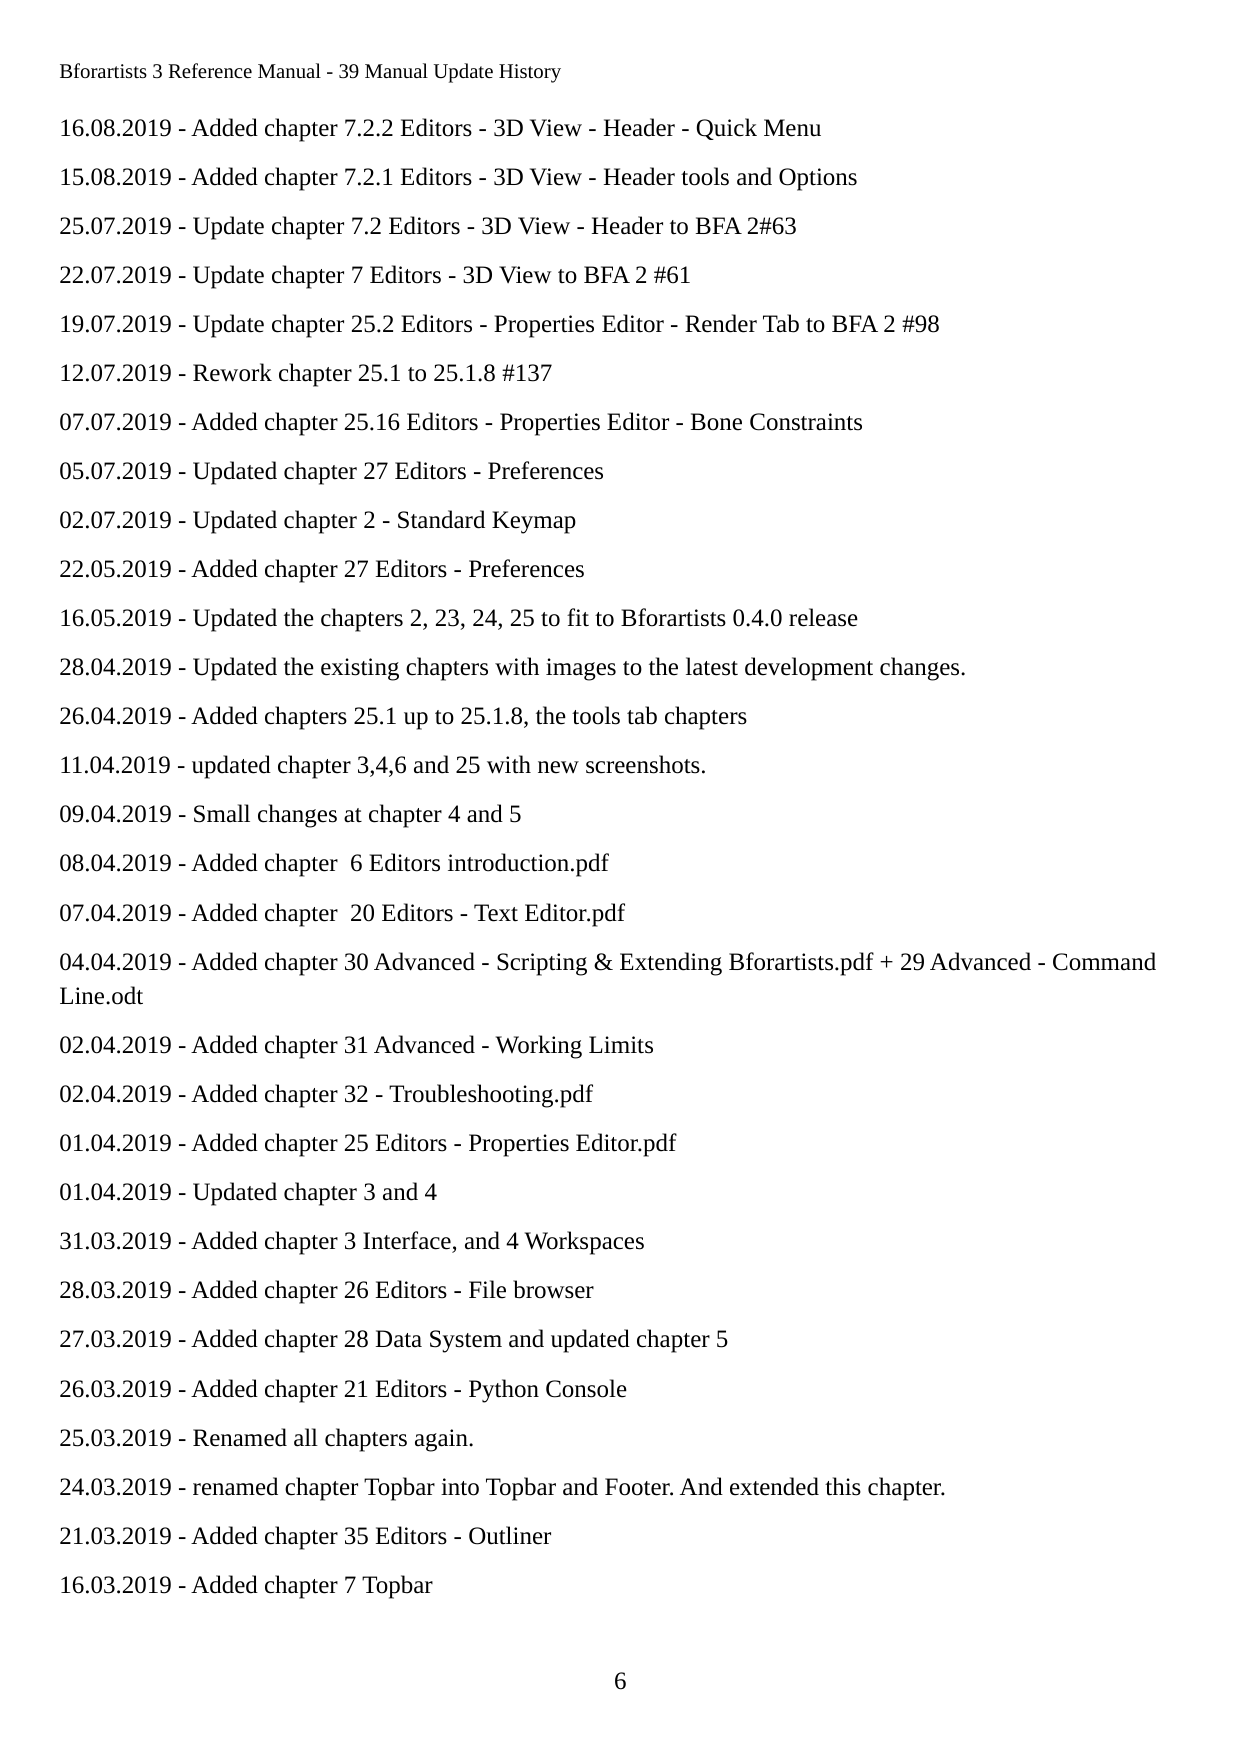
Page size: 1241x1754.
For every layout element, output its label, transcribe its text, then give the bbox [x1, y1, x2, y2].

text 26.04.2019 - Added chapters 25.1 up to 25.1.8, the tools tab chapters [59, 701, 1181, 730]
text 16.08.2019 - Added chapter 7.2.2 Editors - 3D View - Header - Quick Menu [59, 113, 1181, 141]
text 11.04.2019 - updated chapter 3,4,6 and 25 with new screenshots. [59, 750, 1181, 779]
text 02.04.2019 - Added chapter 31 Advanced - Working Limits [59, 1030, 1181, 1059]
text 15.08.2019 - Added chapter 7.2.1 Editors - 3D View - Header tools and Options [59, 162, 1181, 190]
text 02.04.2019 - Added chapter 32 - Troubleshooting.pdf [59, 1079, 1181, 1108]
text 25.07.2019 - Update chapter 7.2 Editors - 3D View - Header to BFA 2#63 [59, 211, 1181, 239]
text 19.07.2019 - Update chapter 25.2 Editors - Properties Editor - Render Tab to BFA 2 #98 [59, 309, 1181, 338]
text 25.03.2019 - Renamed all chapters again. [59, 1423, 1181, 1451]
text 09.04.2019 - Small changes at chapter 4 and 5 [59, 799, 1181, 828]
text 01.04.2019 - Added chapter 25 Editors - Properties Editor.pdf [59, 1128, 1181, 1157]
text 07.07.2019 - Added chapter 25.16 Editors - Properties Editor - Bone Constraints [59, 407, 1181, 436]
text 12.07.2019 - Rework chapter 25.1 to 25.1.8 #137 [59, 358, 1181, 387]
text 22.05.2019 - Added chapter 27 Editors - Preferences [59, 554, 1181, 583]
text 28.04.2019 - Updated the existing chapters with images to the latest development changes. [59, 652, 1181, 681]
text 08.04.2019 - Added chapter 6 Editors introduction.pdf [59, 848, 1181, 877]
text 24.03.2019 - renamed chapter Topbar into Topbar and Footer. And extended this chapter. [59, 1472, 1181, 1501]
text 16.05.2019 - Updated the chapters 2, 23, 24, 25 to fit to Bforartists 0.4.0 release [59, 603, 1181, 632]
text 02.07.2019 - Updated chapter 2 - Standard Keymap [59, 505, 1181, 534]
text 21.03.2019 - Added chapter 35 Editors - Outliner [59, 1521, 1181, 1549]
text 28.03.2019 - Added chapter 26 Editors - File browser [59, 1276, 1181, 1304]
text 31.03.2019 - Added chapter 3 Interface, and 4 Workspaces [59, 1226, 1181, 1255]
text 26.03.2019 - Added chapter 21 Editors - Python Console [59, 1374, 1181, 1402]
text 27.03.2019 - Added chapter 28 Data System and updated chapter 5 [59, 1324, 1181, 1353]
text 22.07.2019 - Update chapter 7 Editors - 3D View to BFA 2 #61 [59, 260, 1181, 288]
text 04.04.2019 - Added chapter 30 Advanced - Scripting & Extending Bforartists.pdf + 29 Advanced - Command Line.odt [59, 947, 1181, 1010]
text 01.04.2019 - Updated chapter 3 and 4 [59, 1177, 1181, 1206]
text 05.07.2019 - Updated chapter 27 Editors - Preferences [59, 456, 1181, 485]
text 16.03.2019 - Added chapter 7 Topbar [59, 1570, 1181, 1599]
text 07.04.2019 - Added chapter 20 Editors - Text Editor.pdf [59, 898, 1181, 926]
